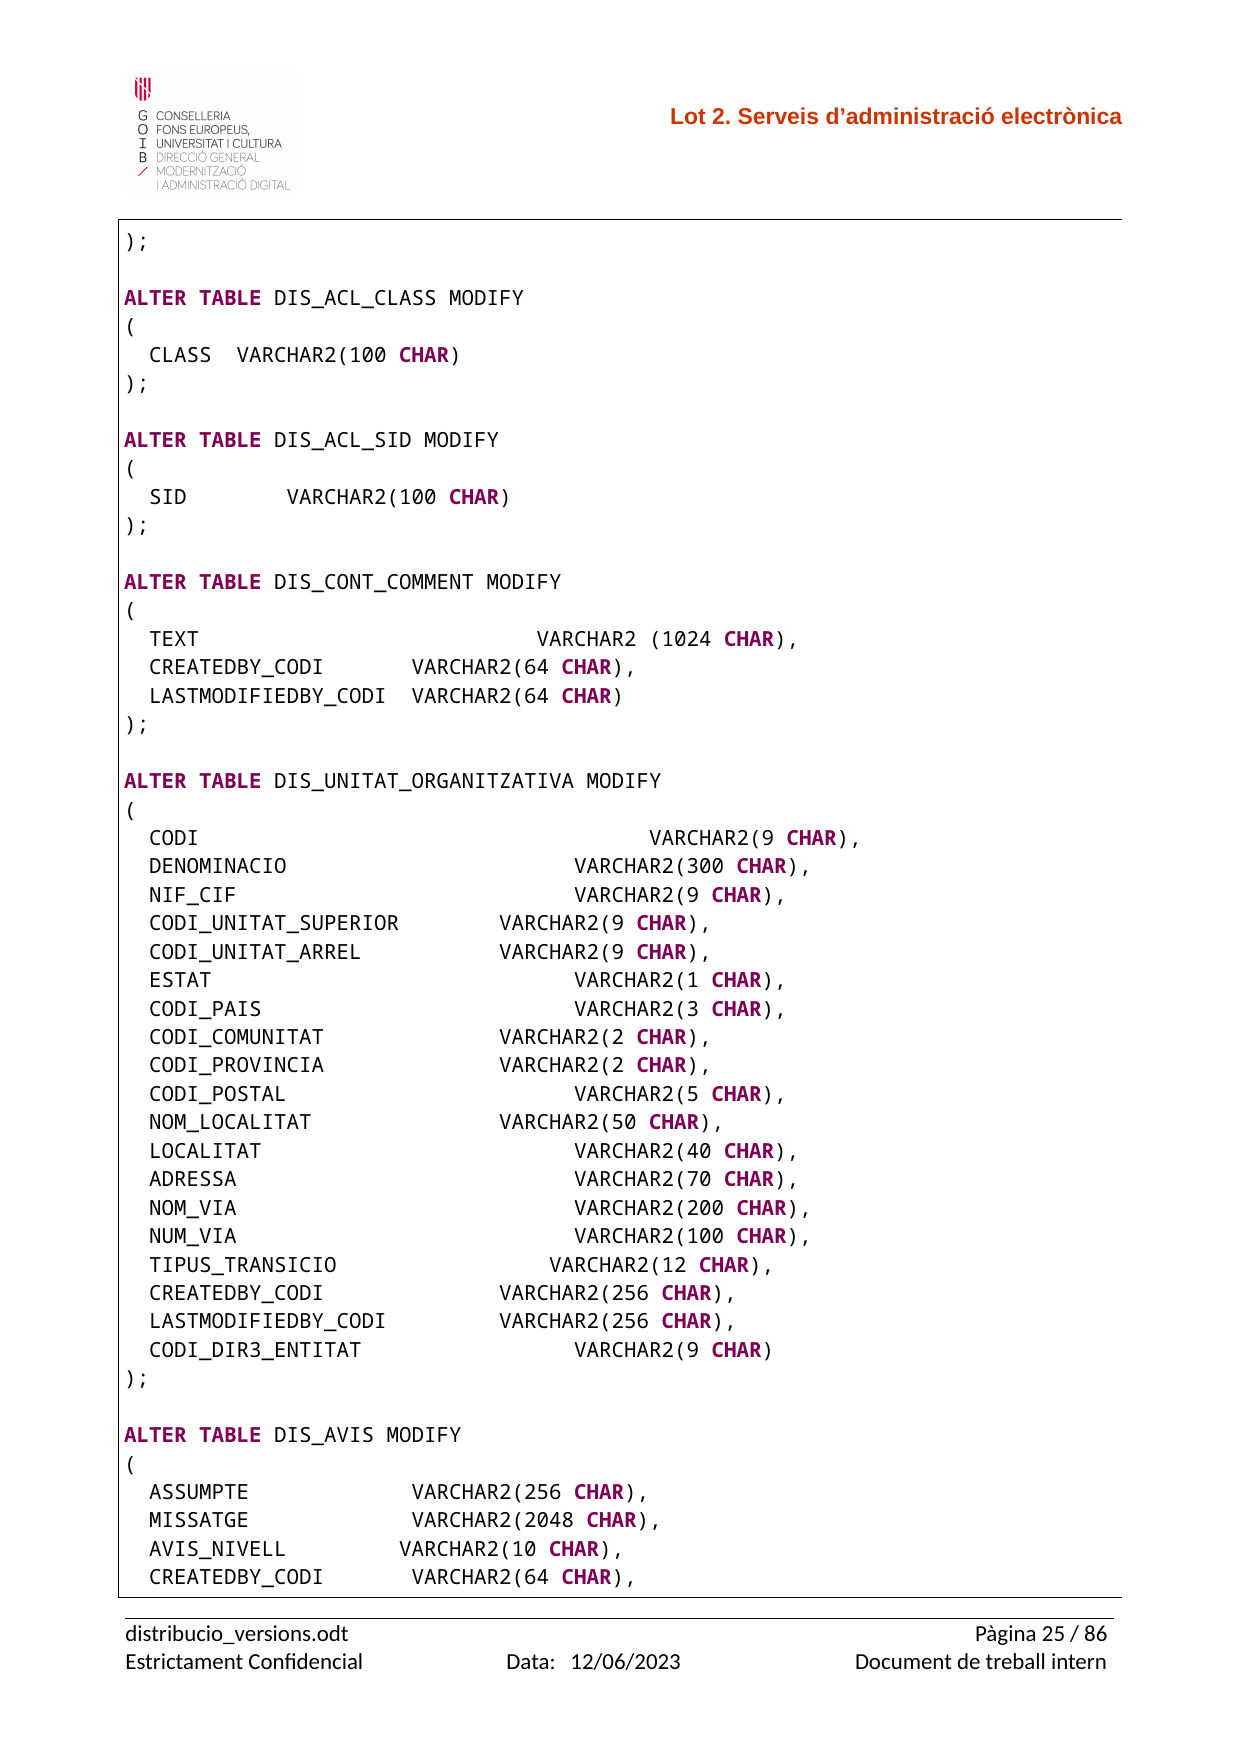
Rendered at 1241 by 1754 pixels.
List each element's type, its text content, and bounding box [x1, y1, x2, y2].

table_header ); ALTER TABLE DIS_ACL_CLASS MODIFY ( CLASS VARCHAR2(100 CHAR) ); ALTER TABLE DIS_ACL_SID MODIFY ( SID VARCHAR2(100 CHAR) ); ALTER TABLE DIS_CONT_COMMENT MODIFY ( TEXT VARCHAR2 (1024 CHAR), CREATEDBY_CODI VARCHAR2(64 CHAR), LASTMODIFIEDBY_CODI VARCHAR2(64 CHAR) ); ALTER TABLE DIS_UNITAT_ORGANITZATIVA MODIFY ( CODI VARCHAR2(9 CHAR), DENOMINACIO VARCHAR2(300 CHAR), NIF_CIF VARCHAR2(9 CHAR), CODI_UNITAT_SUPERIOR VARCHAR2(9 CHAR), CODI_UNITAT_ARREL VARCHAR2(9 CHAR), ESTAT VARCHAR2(1 CHAR), CODI_PAIS VARCHAR2(3 CHAR), CODI_COMUNITAT VARCHAR2(2 CHAR), CODI_PROVINCIA VARCHAR2(2 CHAR), CODI_POSTAL VARCHAR2(5 CHAR), NOM_LOCALITAT VARCHAR2(50 CHAR), LOCALITAT VARCHAR2(40 CHAR), ADRESSA VARCHAR2(70 CHAR), NOM_VIA VARCHAR2(200 CHAR), NUM_VIA VARCHAR2(100 CHAR), TIPUS_TRANSICIO VARCHAR2(12 CHAR), CREATEDBY_CODI VARCHAR2(256 CHAR), LASTMODIFIEDBY_CODI VARCHAR2(256 CHAR), CODI_DIR3_ENTITAT VARCHAR2(9 CHAR) ); ALTER TABLE DIS_AVIS MODIFY ( ASSUMPTE VARCHAR2(256 CHAR), MISSATGE VARCHAR2(2048 CHAR), AVIS_NIVELL VARCHAR2(10 CHAR), CREATEDBY_CODI VARCHAR2(64 CHAR), [119, 220, 1122, 1597]
picture [126, 70, 299, 197]
